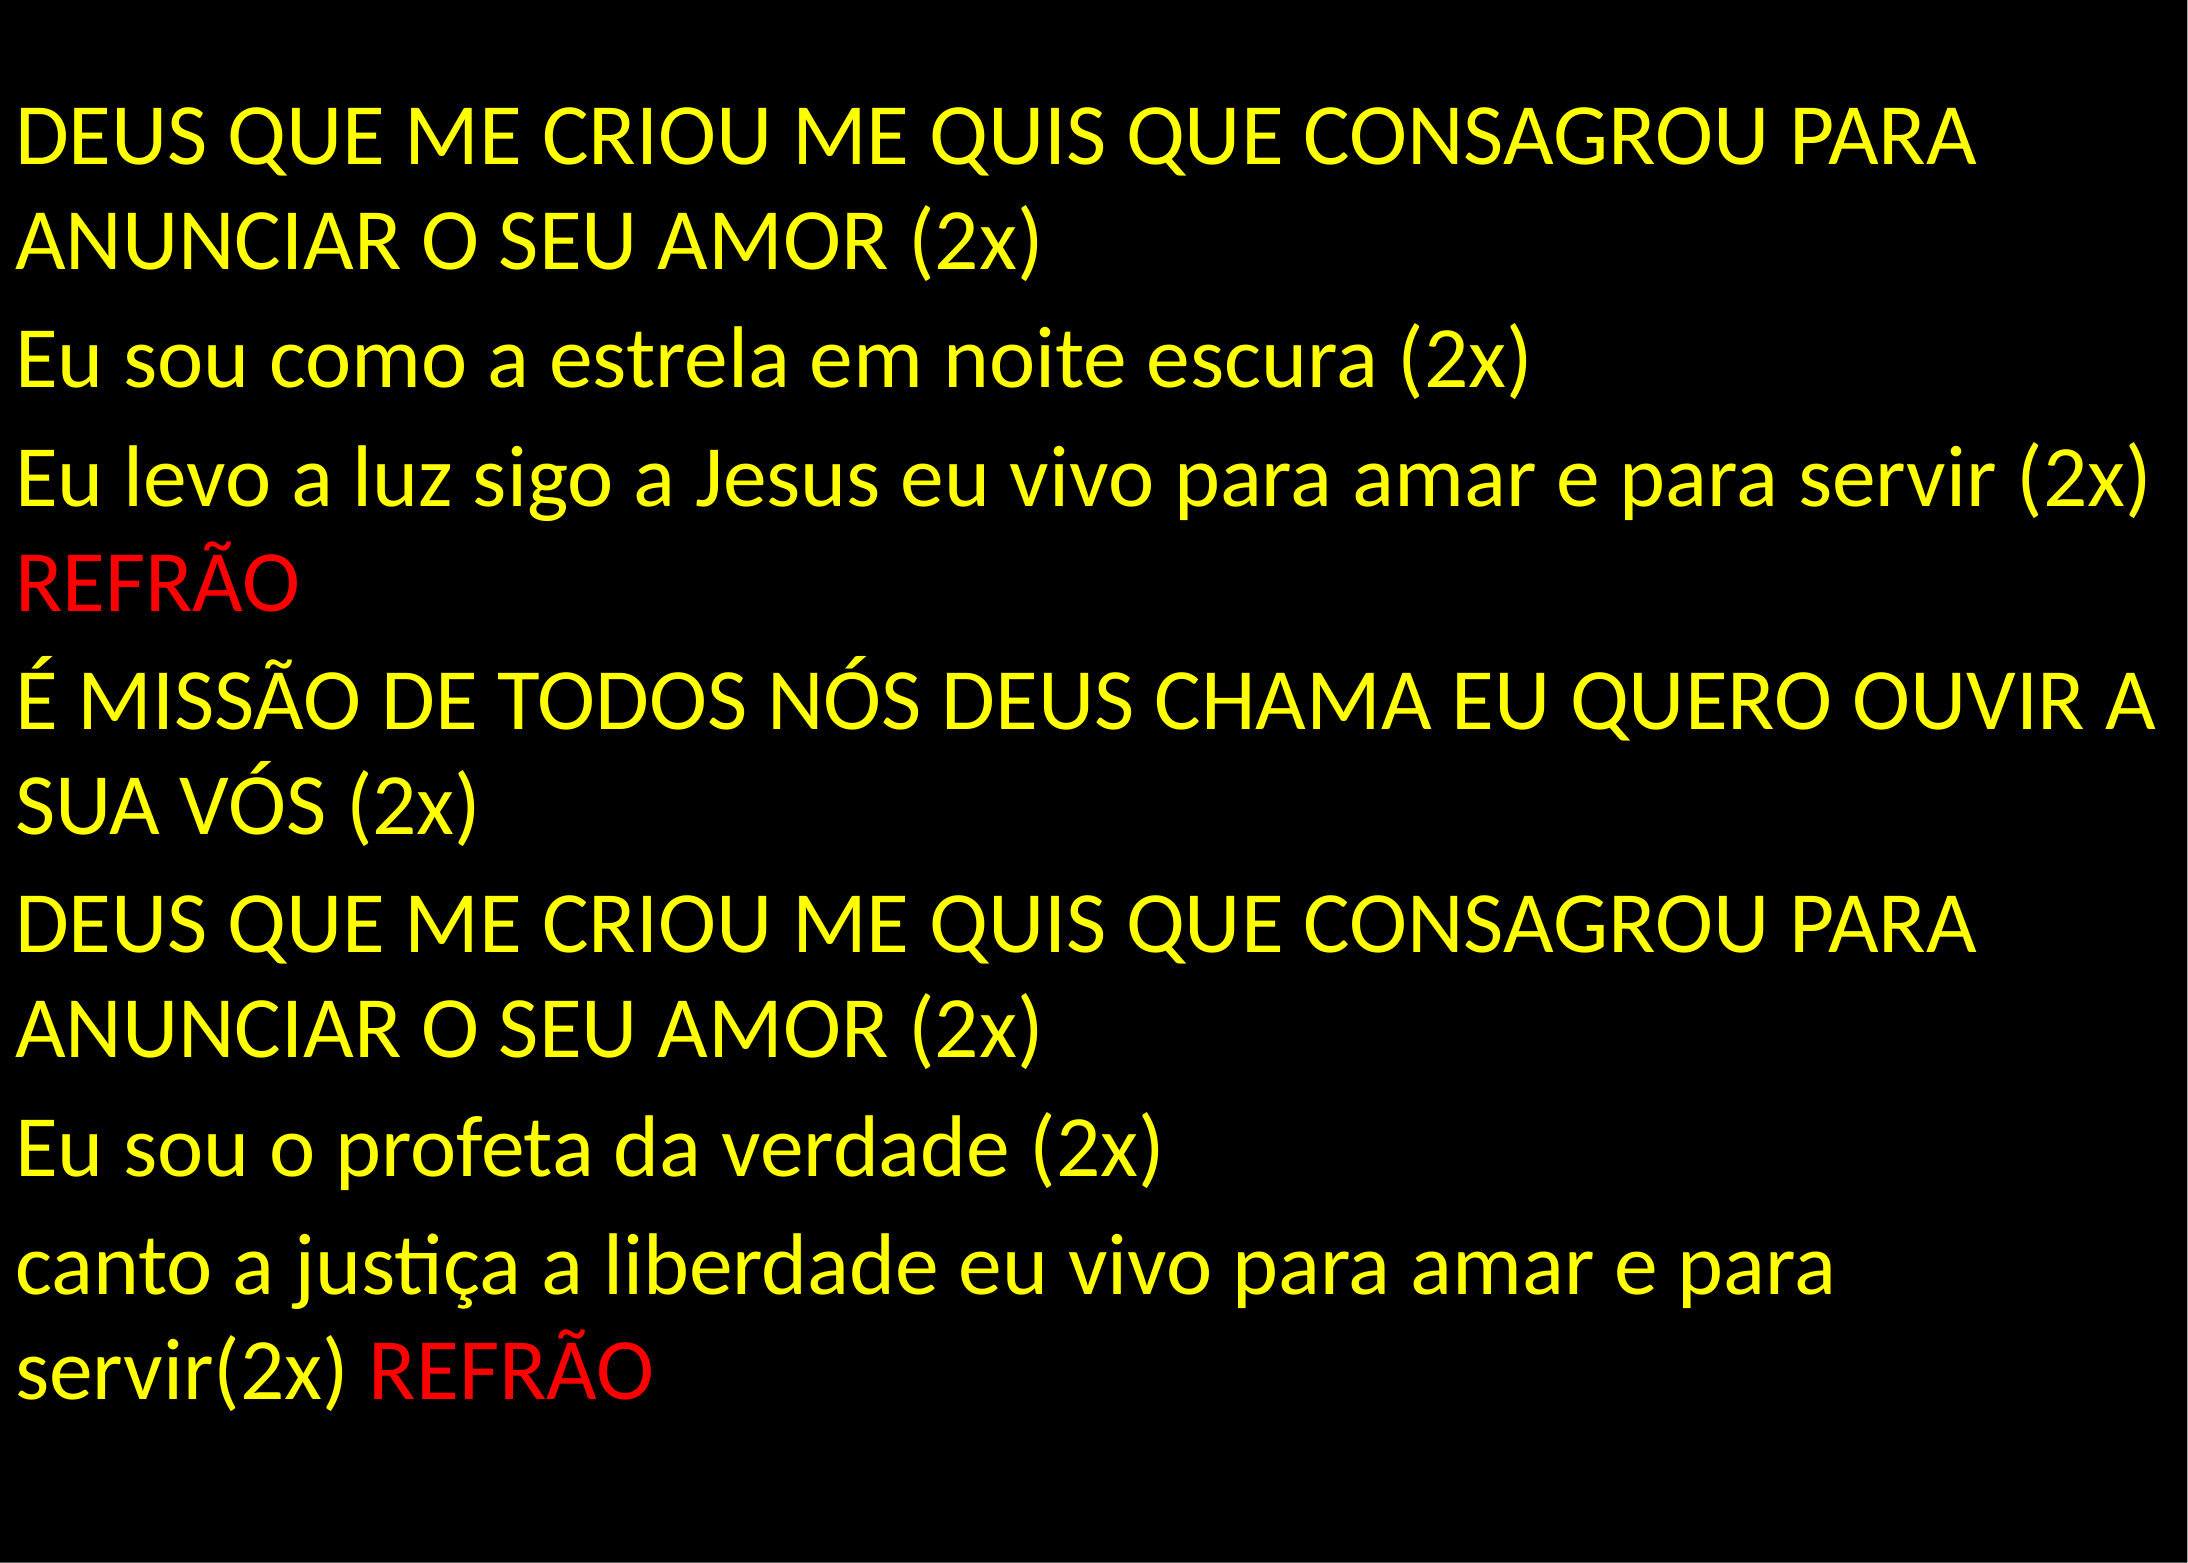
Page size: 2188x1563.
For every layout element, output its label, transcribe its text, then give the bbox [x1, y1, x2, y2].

subtitle DEUS QUE ME CRIOU ME QUIS QUE CONSAGROU PARA ANUNCIAR O SEU AMOR (2x) Eu sou como a estrela em noite escura (2x) Eu levo a luz sigo a Jesus eu vivo para amar e para servir (2x) REFRÃO É MISSÃO DE TODOS NÓS DEUS CHAMA EU QUERO OUVIR A SUA VÓS (2x) DEUS QUE ME CRIOU ME QUIS QUE CONSAGROU PARA ANUNCIAR O SEU AMOR (2x) Eu sou o profeta da verdade (2x) canto a justiça a liberdade eu vivo para amar e para servir(2x) REFRÃO [0, 0, 2188, 1563]
